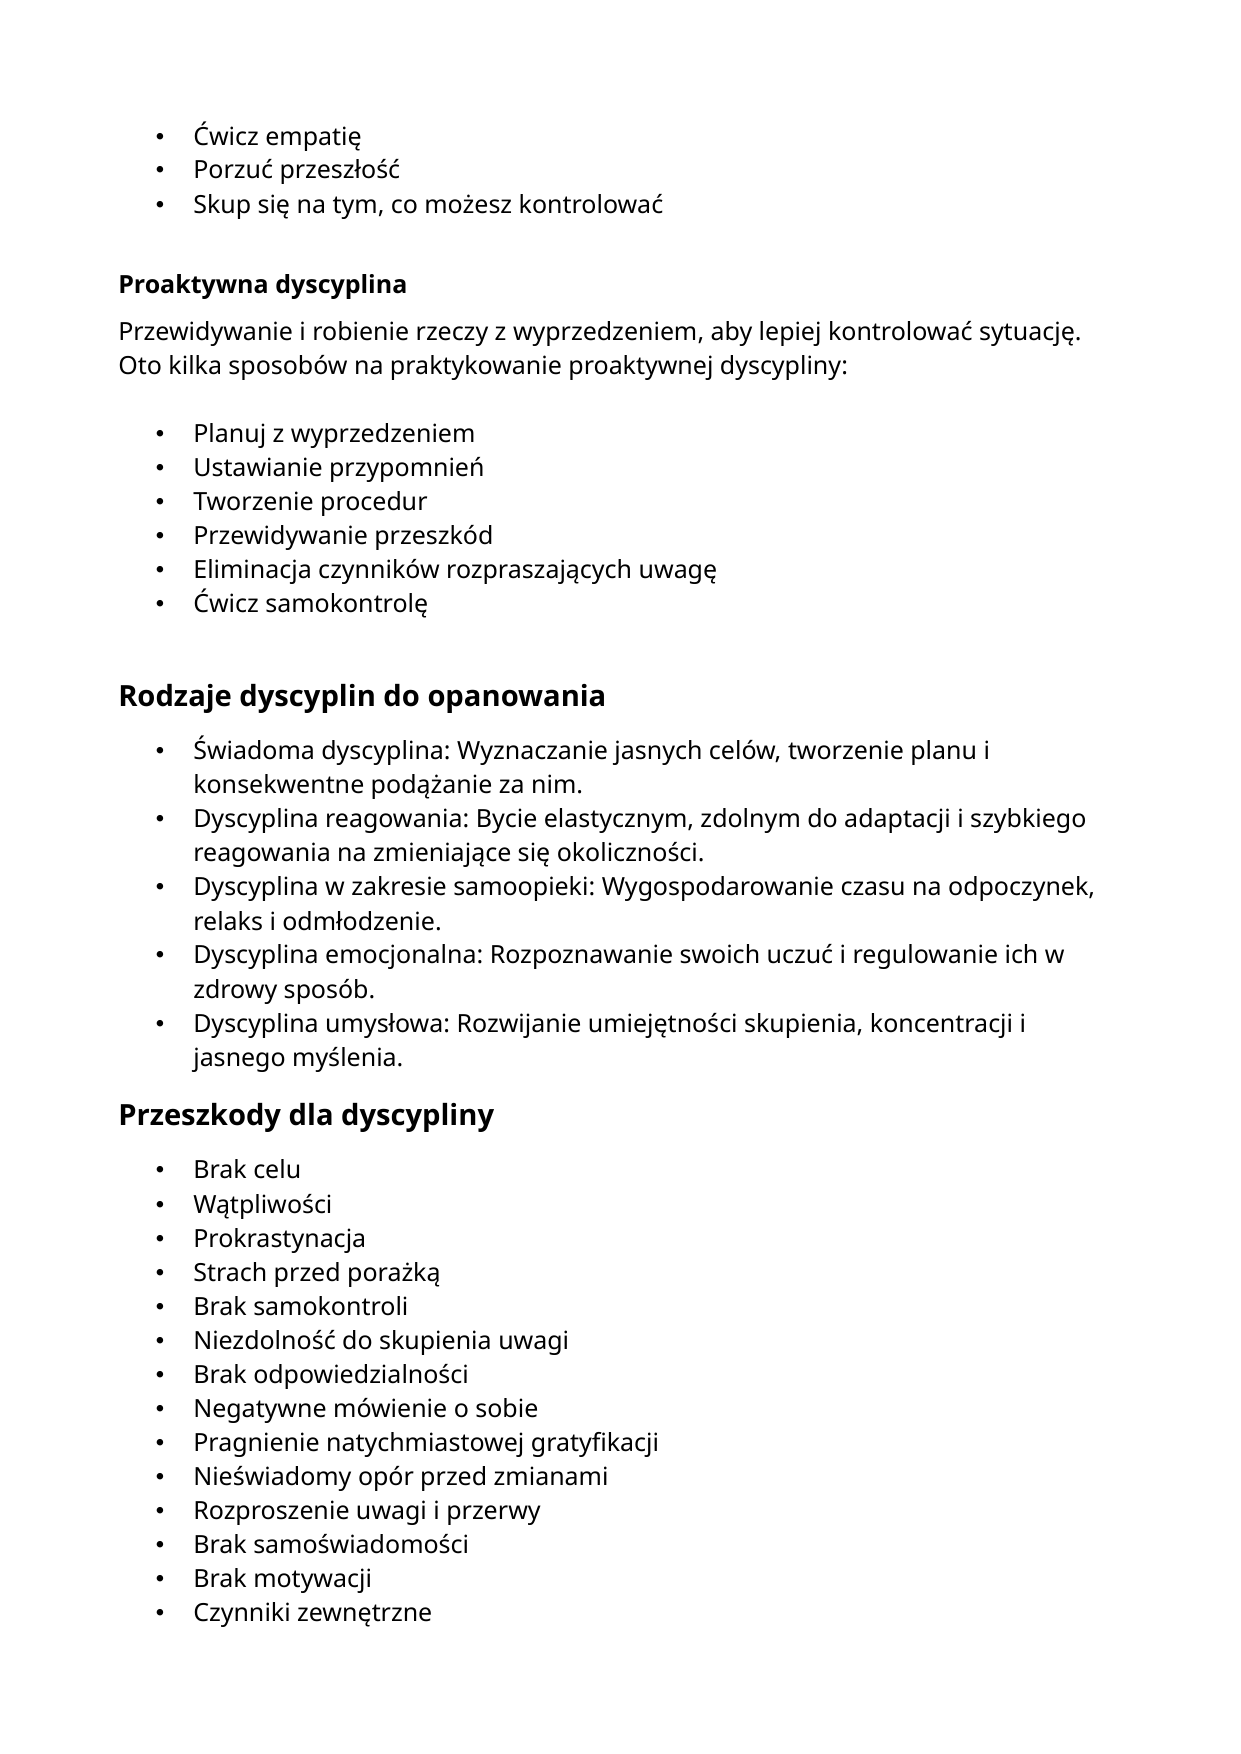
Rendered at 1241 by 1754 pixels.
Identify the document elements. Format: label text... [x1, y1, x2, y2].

list Ustawianie przypomnień [156, 450, 1122, 484]
list Porzuć przeszłość [156, 152, 1122, 186]
list Dyscyplina reagowania: Bycie elastycznym, zdolnym do adaptacji i szybkiego reagowania na zmieniające się okoliczności. [156, 801, 1122, 869]
list Dyscyplina emocjonalna: Rozpoznawanie swoich uczuć i regulowanie ich w zdrowy sposób. [156, 937, 1122, 1005]
list Pragnienie natychmiastowej gratyfikacji [156, 1425, 1122, 1459]
subtitle Rodzaje dyscyplin do opanowania [118, 675, 1122, 715]
text Przewidywanie i robienie rzeczy z wyprzedzeniem, aby lepiej kontrolować sytuację. Oto kilka sposobów na praktykowanie proaktywnej dyscypliny: [118, 313, 1122, 382]
list Brak odpowiedzialności [156, 1357, 1122, 1391]
list Planuj z wyprzedzeniem [156, 416, 1122, 450]
list Czynniki zewnętrzne [156, 1595, 1122, 1629]
list Brak samokontroli [156, 1288, 1122, 1322]
list Eliminacja czynników rozpraszających uwagę [156, 552, 1122, 586]
list Skup się na tym, co możesz kontrolować [156, 186, 1122, 220]
list Nieświadomy opór przed zmianami [156, 1459, 1122, 1493]
list Dyscyplina w zakresie samoopieki: Wygospodarowanie czasu na odpoczynek, relaks i odmłodzenie. [156, 869, 1122, 937]
list Wątpliwości [156, 1186, 1122, 1220]
list Strach przed porażką [156, 1254, 1122, 1288]
list Negatywne mówienie o sobie [156, 1391, 1122, 1425]
list Świadoma dyscyplina: Wyznaczanie jasnych celów, tworzenie planu i konsekwentne podążanie za nim. [156, 733, 1122, 801]
list Brak celu [156, 1152, 1122, 1186]
list Prokrastynacja [156, 1220, 1122, 1254]
list Rozproszenie uwagi i przerwy [156, 1493, 1122, 1527]
list Przewidywanie przeszkód [156, 518, 1122, 552]
list Ćwicz samokontrolę [156, 586, 1122, 620]
list Ćwicz empatię [156, 118, 1122, 152]
subtitle Przeszkody dla dyscypliny [118, 1094, 1122, 1134]
list Niezdolność do skupienia uwagi [156, 1322, 1122, 1357]
list Dyscyplina umysłowa: Rozwijanie umiejętności skupienia, koncentracji i jasnego myślenia. [156, 1005, 1122, 1073]
list Brak samoświadomości [156, 1527, 1122, 1561]
subtitle Proaktywna dyscyplina [118, 267, 1122, 301]
list Tworzenie procedur [156, 484, 1122, 518]
list Brak motywacji [156, 1561, 1122, 1595]
